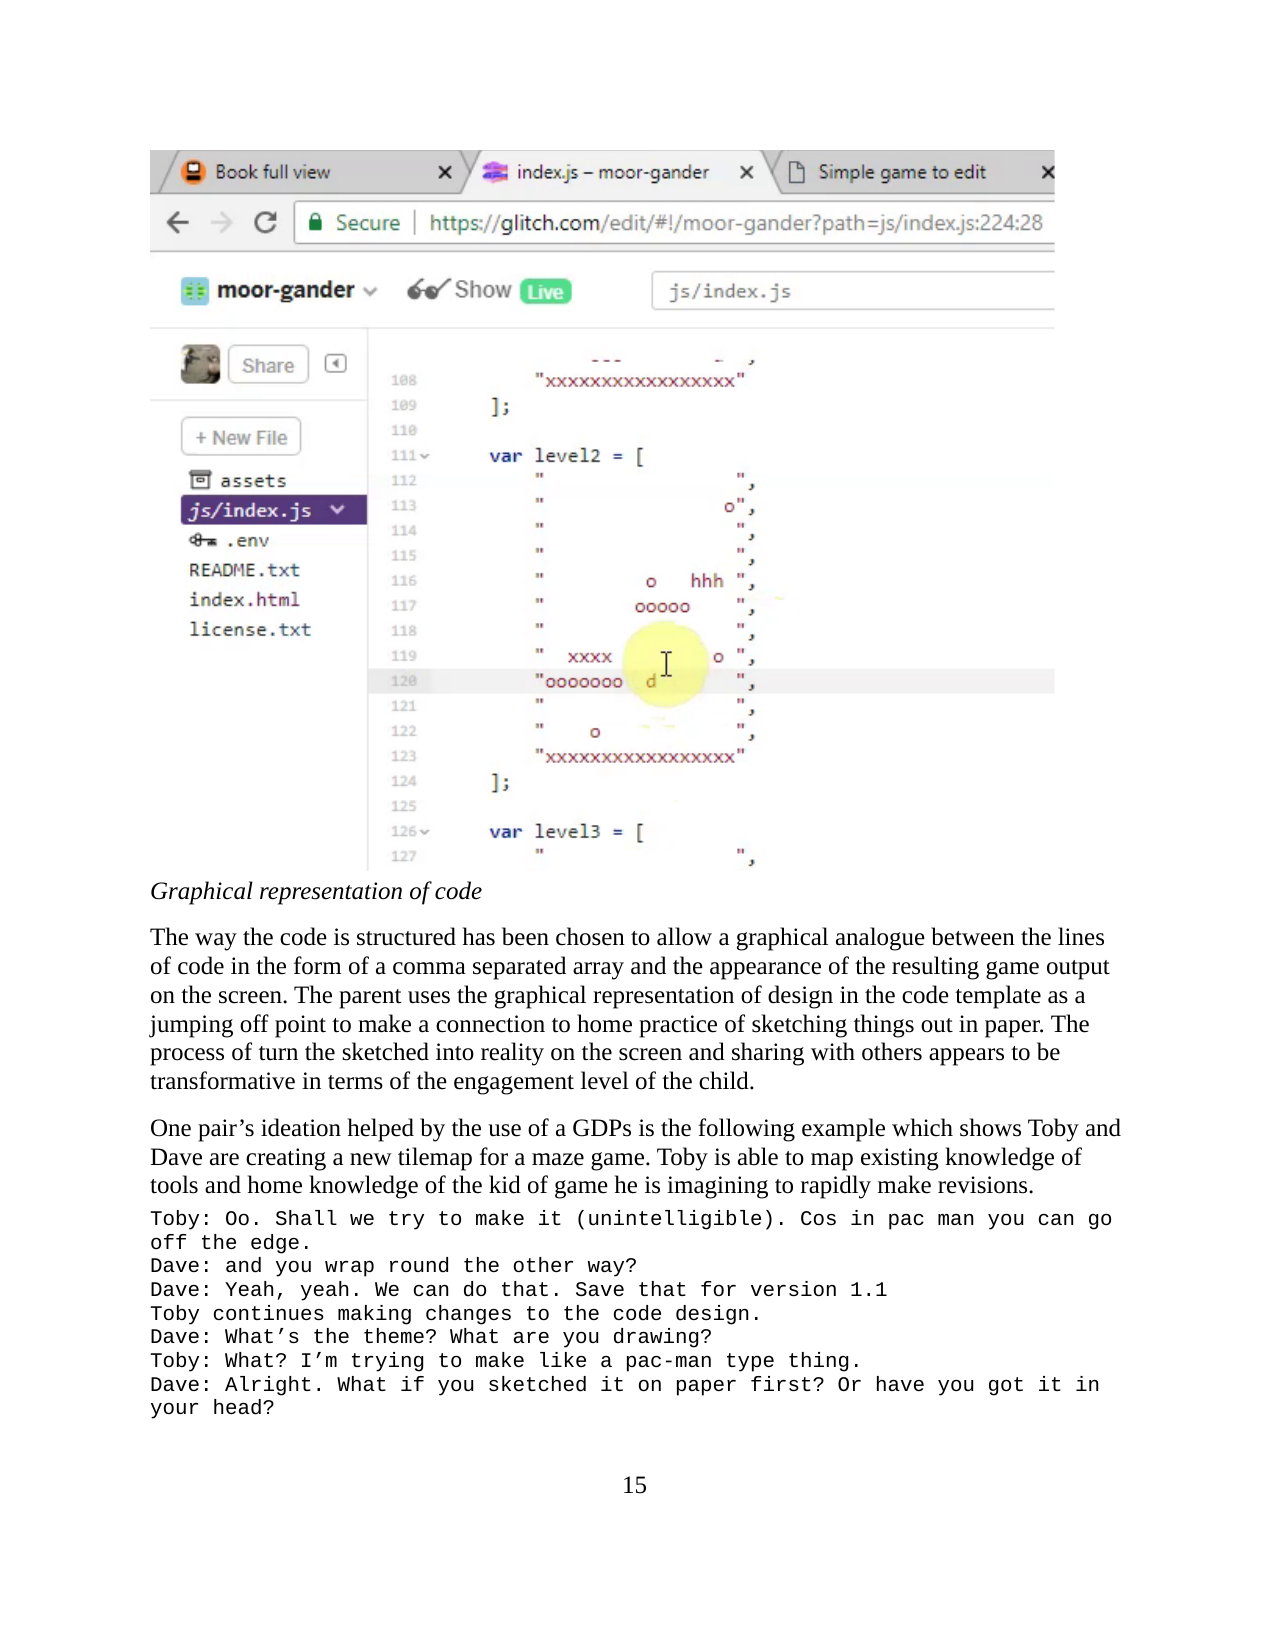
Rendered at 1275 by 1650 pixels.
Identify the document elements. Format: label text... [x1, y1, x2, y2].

text Toby continues making changes to the code design. [150, 1303, 1125, 1326]
text Dave: and you wrap round the other way? [150, 1255, 1125, 1279]
text Dave: What’s the theme? What are you drawing? [150, 1326, 1125, 1350]
text Graphical representation of code [150, 871, 1125, 904]
picture [150, 150, 1055, 871]
text The way the code is structured has been chosen to allow a graphical analogue between the lines of code in the form of a comma separated array and the appearance of the resulting game output on the screen. The parent uses the graphical representation of design in the code template as a jumping off point to make a connection to home practice of sketching things out in paper. The process of turn the sketched into reality on the screen and sharing with others appears to be transformative in terms of the engagement level of the child. [150, 922, 1125, 1095]
text Dave: Yeah, yeah. We can do that. Save that for version 1.1 [150, 1279, 1125, 1303]
text Dave: Alright. What if you sketched it on paper first? Or have you got it in your head? [150, 1373, 1125, 1421]
text Toby: What? I’m trying to make like a pac-man type thing. [150, 1350, 1125, 1373]
text Toby: Oo. Shall we try to make it (unintelligible). Cos in pac man you can go off the edge. [150, 1208, 1125, 1255]
text One pair’s ideation helped by the use of a GDPs is the following example which shows Toby and Dave are creating a new tilemap for a maze game. Toby is able to map existing knowledge of tools and home knowledge of the kid of game he is imagining to rapidly make revisions. [150, 1113, 1125, 1199]
